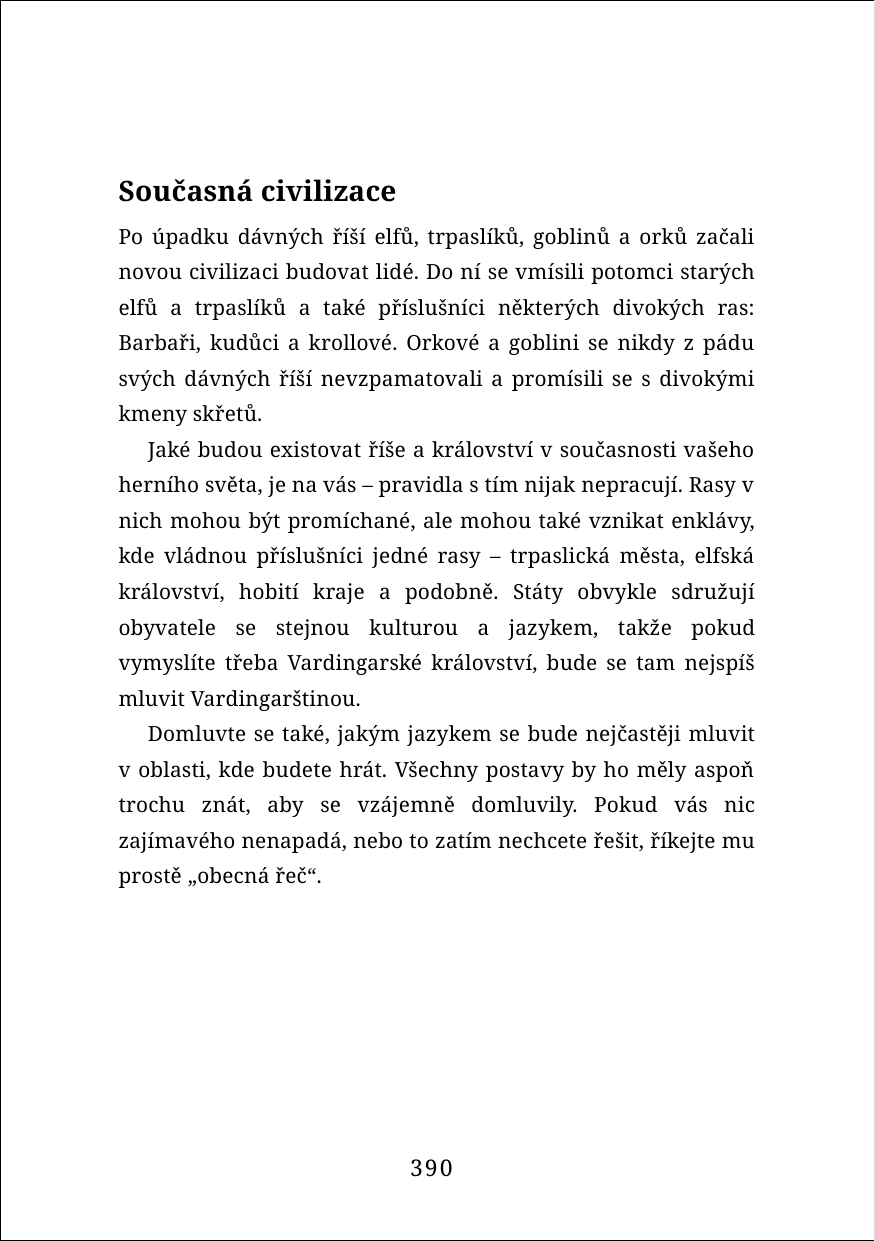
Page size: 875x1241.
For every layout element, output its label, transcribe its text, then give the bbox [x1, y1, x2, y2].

text Po úpadku dávných říší elfů, trpaslíků, goblinů a orků začali novou civilizaci budovat lidé. Do ní se vmísili potomci starých elfů a trpaslíků a také příslušníci některých divokých ras: Barbaři, kudůci a krollové. Orkové a goblini se nikdy z pádu svých dávných říší nevzpamatovali a promísili se s divokými kmeny skřetů. Jaké budou existovat říše a království v současnosti vašeho herního světa, je na vás – pravidla s tím nijak nepracují. Rasy v nich mohou být promíchané, ale mohou také vznikat enklávy, kde vládnou příslušníci jedné rasy – trpaslická města, elfská království, hobití kraje a podobně. Státy obvykle sdružují obyvatele se stejnou kulturou a jazykem, takže pokud vymyslíte třeba Vardingarské království, bude se tam nejspíš mluvit Vardingarštinou. Domluvte se také, jakým jazykem se bude nejčastěji mluvit v oblasti, kde budete hrát. Všechny postavy by ho měly aspoň trochu znát, aby se vzájemně domluvily. Pokud vás nic zajímavého nenapadá, nebo to zatím nechcete řešit, říkejte mu prostě „obecná řeč“. [118, 222, 756, 890]
subtitle Současná civilizace [118, 172, 756, 210]
